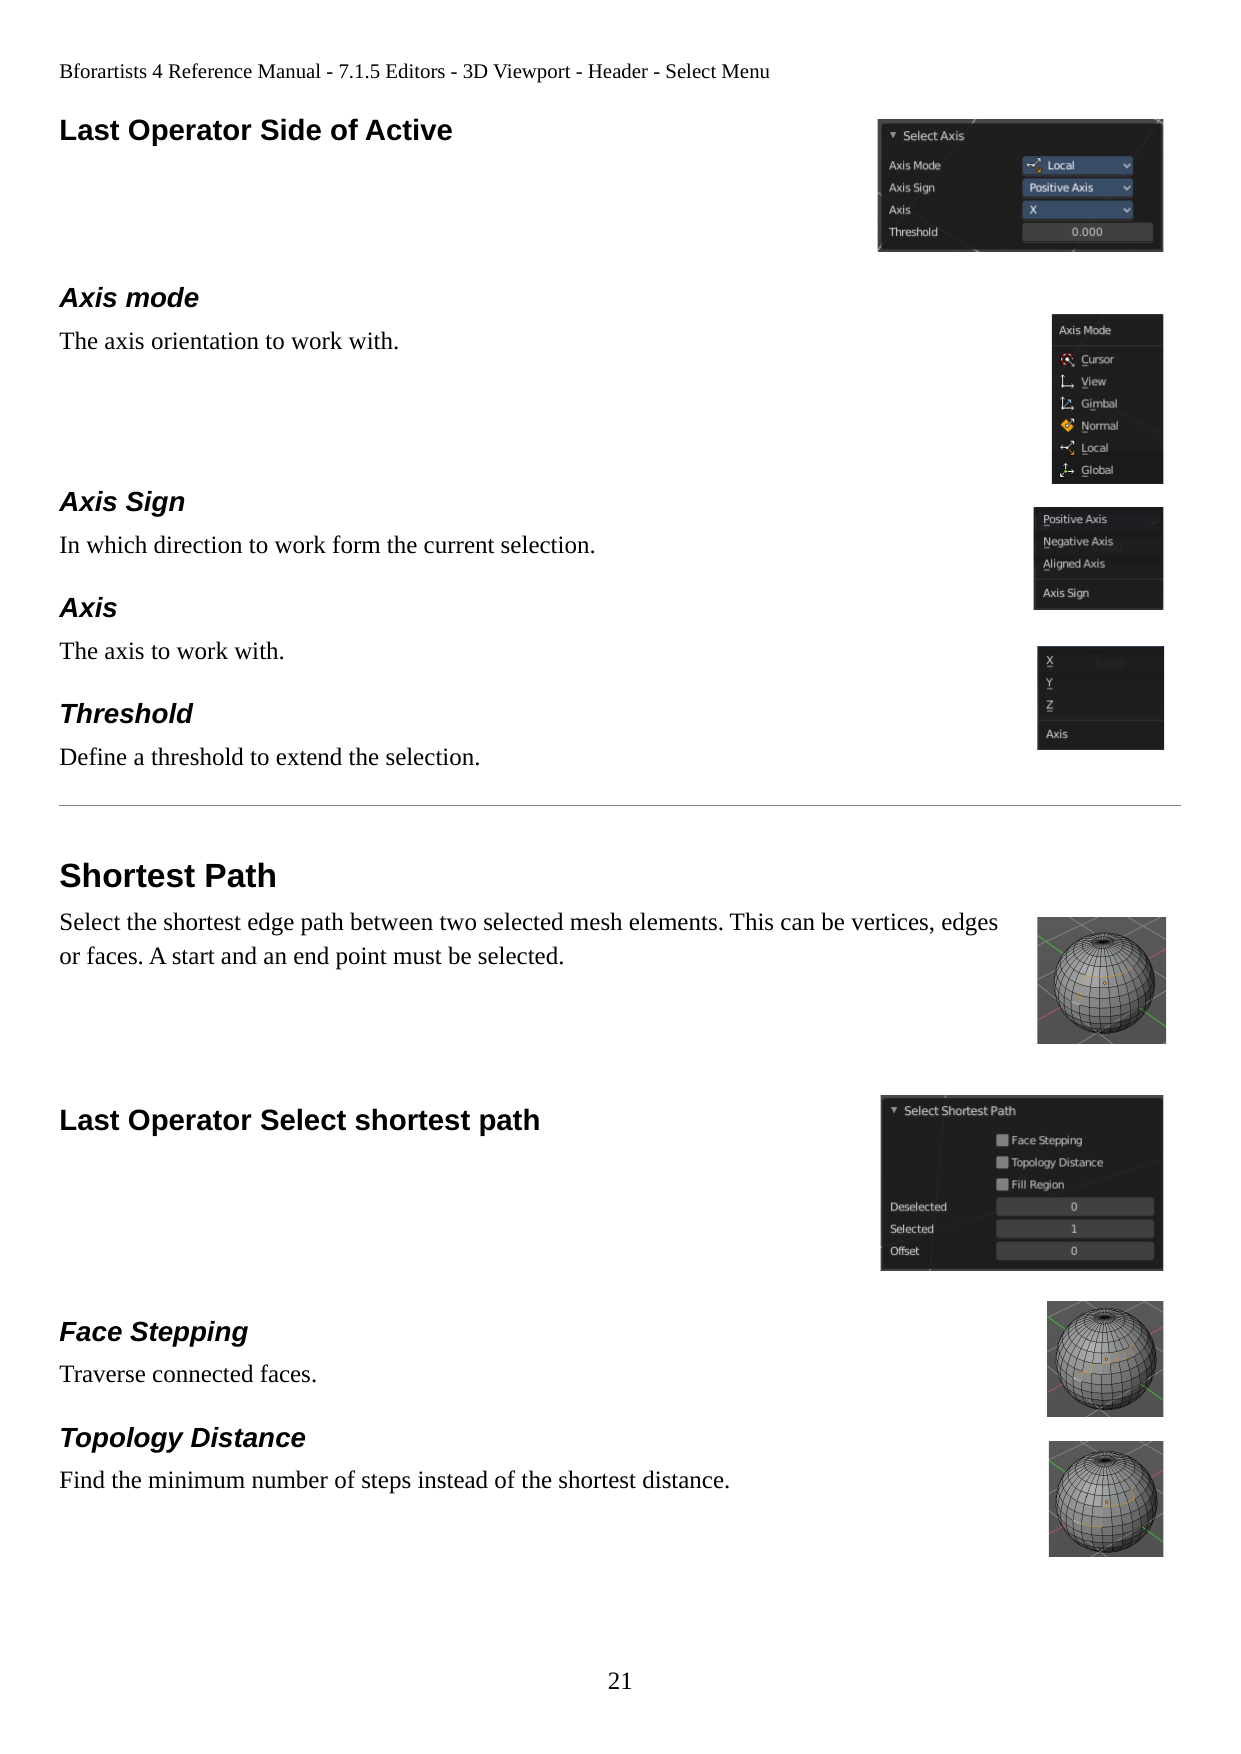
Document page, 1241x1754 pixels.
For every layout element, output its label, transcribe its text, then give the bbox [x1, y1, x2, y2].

text Define a threshold to extend the selection. [59, 742, 1181, 770]
subtitle [1164, 1315, 1181, 1347]
subtitle [1165, 697, 1181, 729]
subtitle Axis mode [59, 281, 1181, 313]
subtitle Face Stepping [59, 1315, 1047, 1347]
picture [1033, 507, 1164, 610]
subtitle Axis [59, 591, 1181, 623]
text Select the shortest edge path between two selected mesh elements. This can be vertices, edges or faces. A start and an end point must be selected. [59, 907, 1181, 970]
subtitle Axis Sign [59, 485, 1181, 517]
text Find the minimum number of steps instead of the shortest distance. [59, 1465, 1048, 1494]
picture [1048, 1441, 1164, 1557]
subtitle Shortest Path [59, 856, 1181, 894]
picture [1037, 917, 1167, 1044]
picture [877, 119, 1164, 252]
text The axis to work with. [59, 636, 1181, 664]
subtitle Last Operator Side of Active [59, 113, 1181, 146]
subtitle Threshold [59, 697, 1037, 729]
subtitle Topology Distance [59, 1421, 1181, 1453]
picture [1047, 1301, 1164, 1417]
picture [880, 1095, 1164, 1271]
picture [1051, 314, 1164, 484]
text The axis orientation to work with. [59, 326, 1051, 354]
picture [1037, 646, 1165, 750]
text Traverse connected faces. [59, 1359, 1047, 1388]
text In which direction to work form the current selection. [59, 530, 1033, 558]
subtitle Last Operator Select shortest path [59, 1103, 880, 1137]
